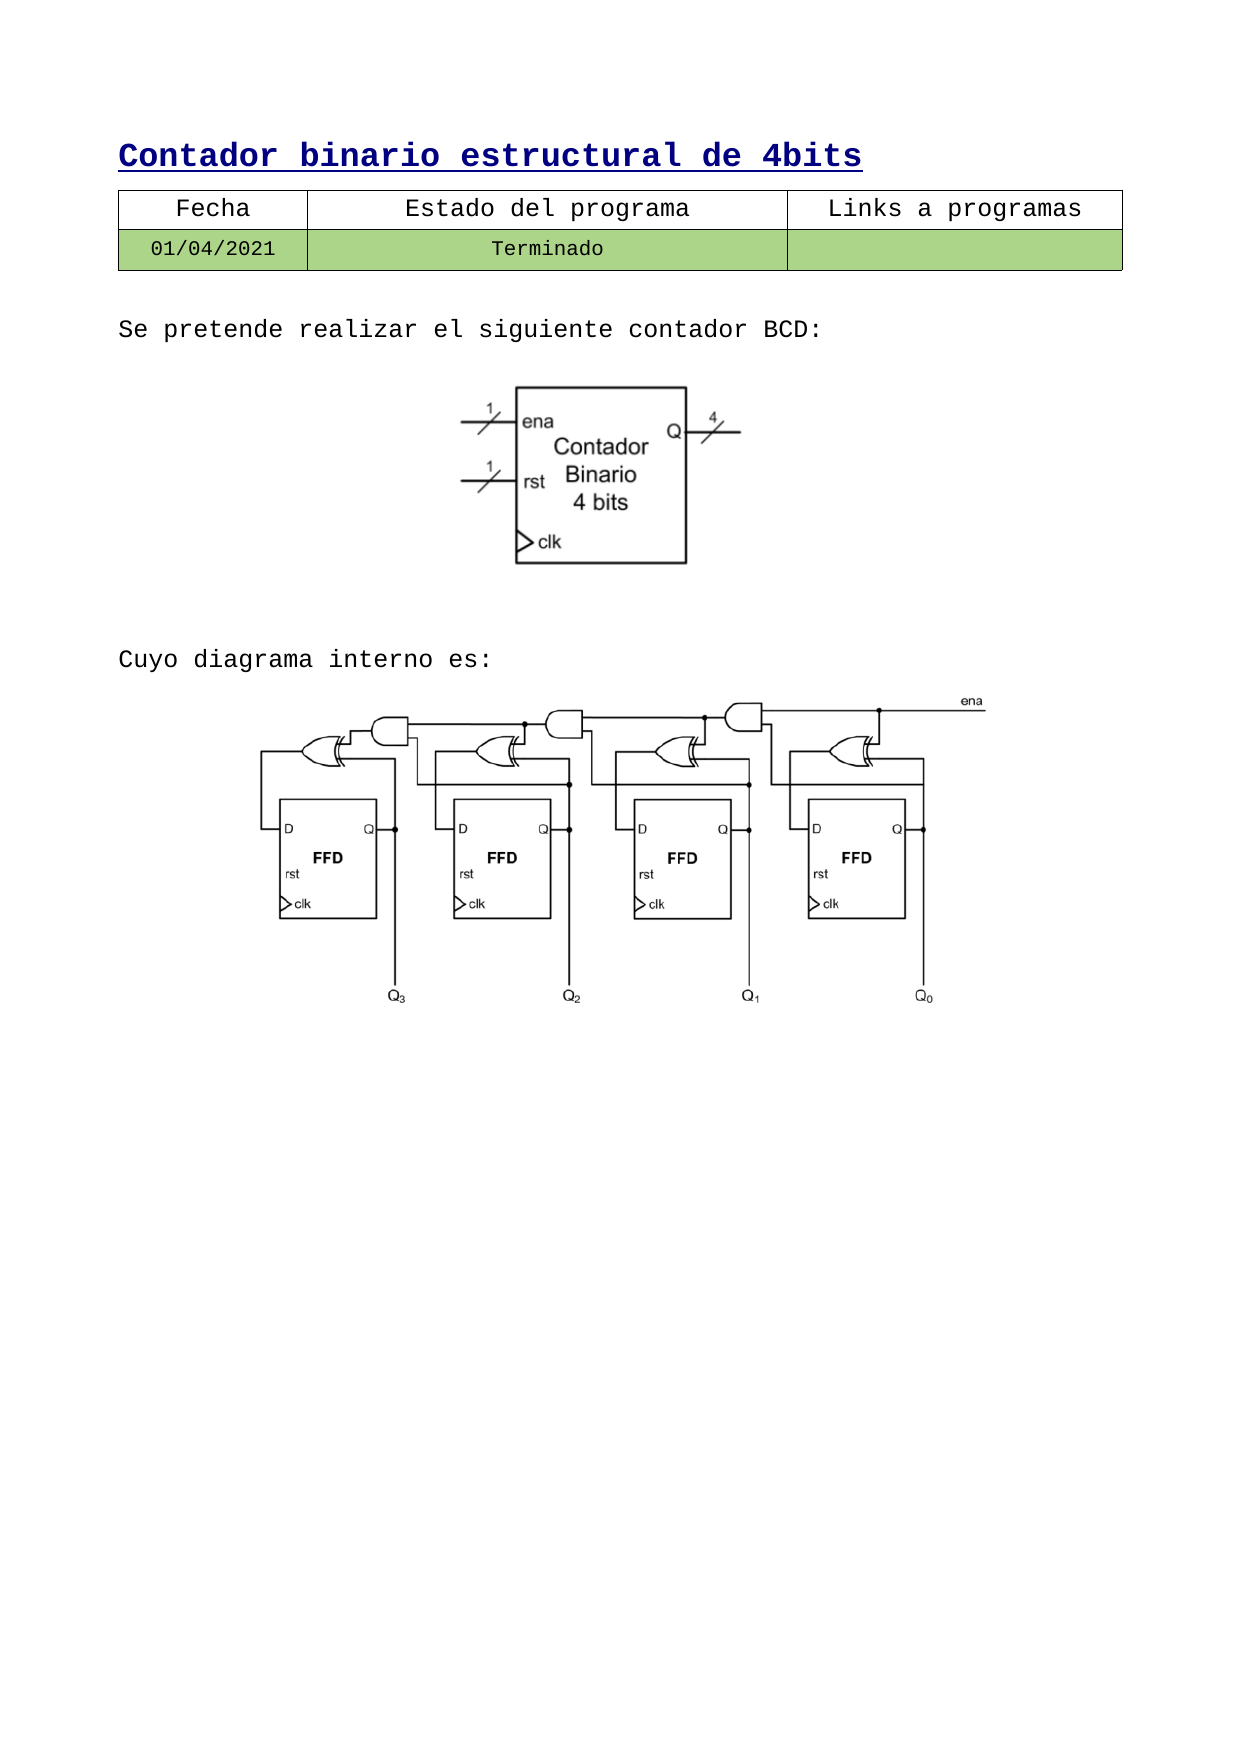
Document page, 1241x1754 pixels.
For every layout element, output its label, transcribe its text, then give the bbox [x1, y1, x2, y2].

table_header Links a programas [788, 191, 1122, 229]
text Cuyo diagrama interno es: [118, 647, 1122, 675]
table_cell Terminado [308, 230, 787, 270]
picture [216, 694, 994, 1009]
text Se pretende realizar el siguiente contador BCD: [118, 317, 1122, 345]
table_cell 01/04/2021 [119, 230, 307, 270]
table_cell [788, 230, 1122, 270]
table_header Fecha [119, 191, 307, 229]
picture [436, 371, 765, 579]
table_header Estado del programa [308, 191, 787, 229]
subtitle Contador binario estructural de 4bits [118, 139, 1122, 177]
